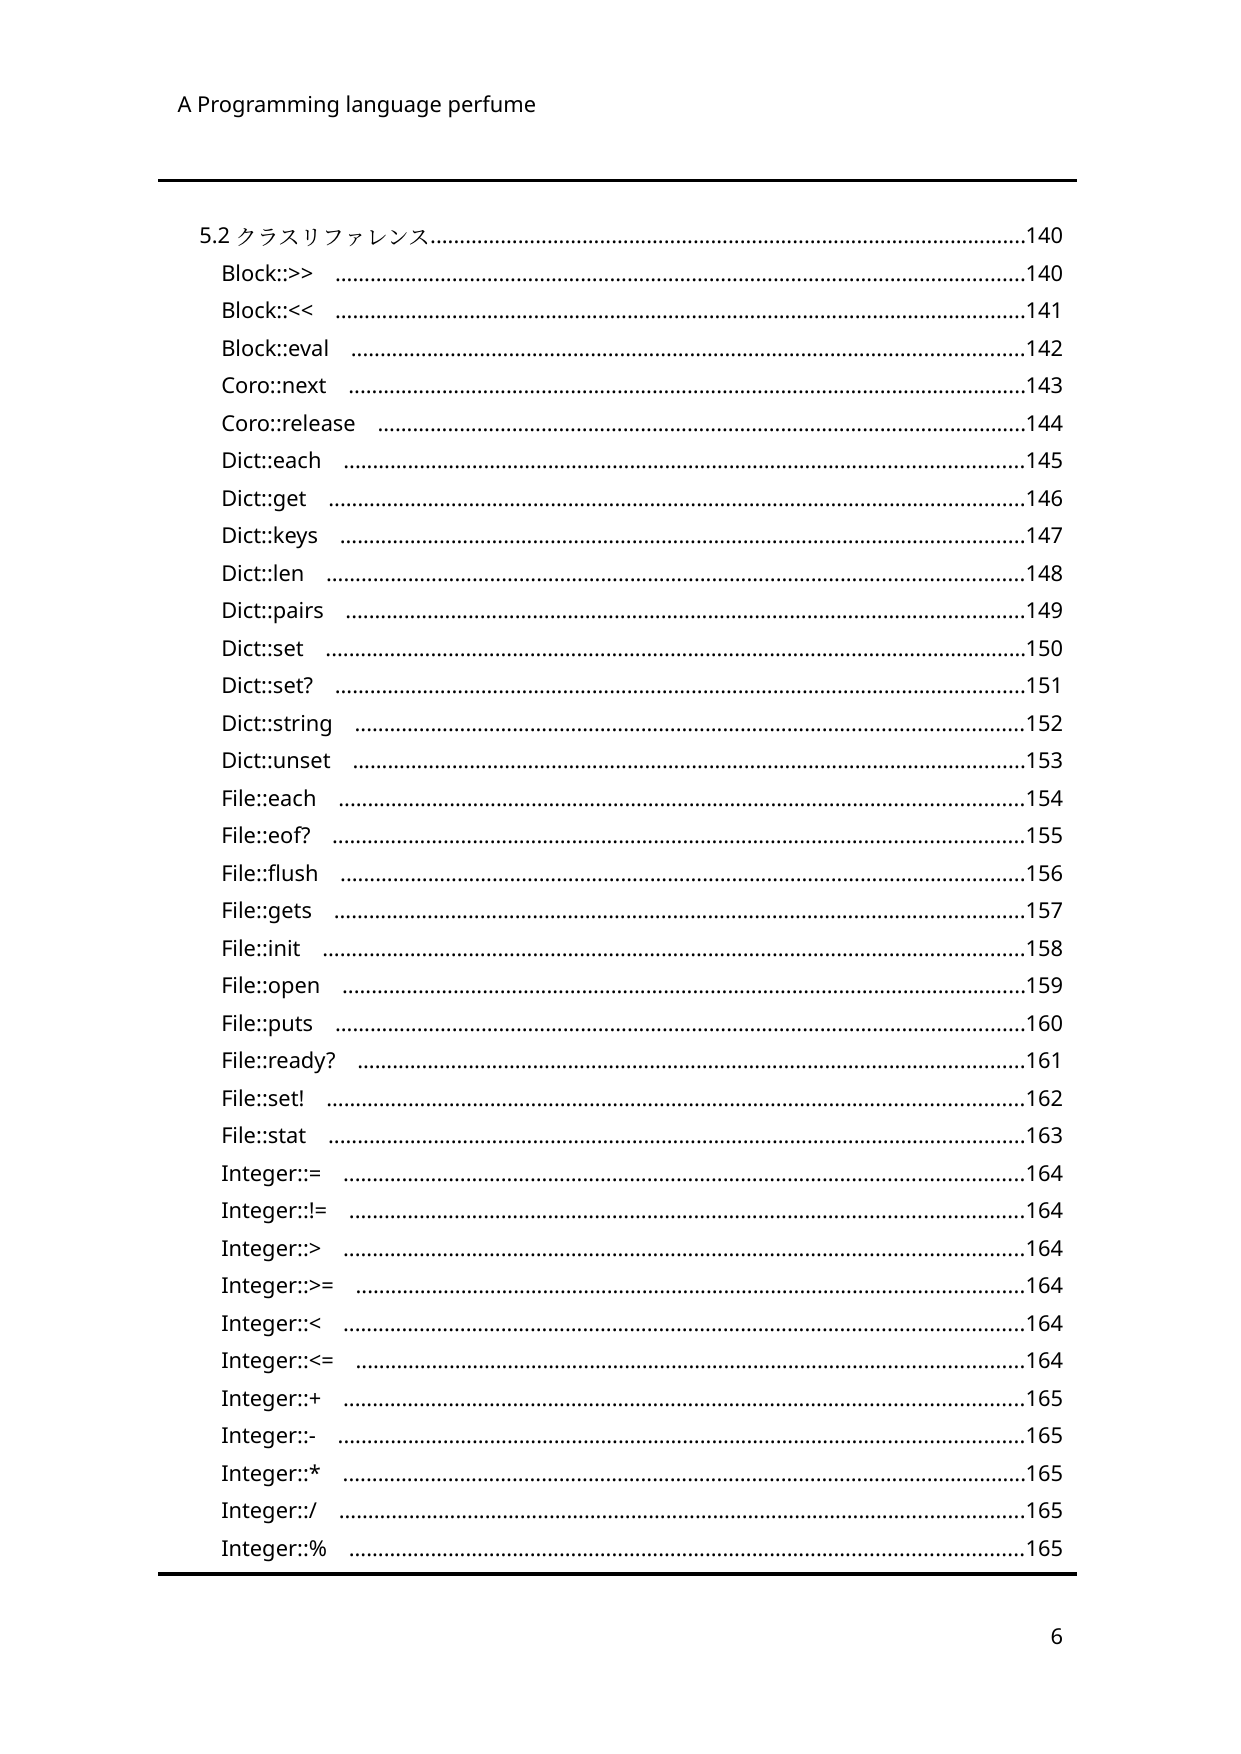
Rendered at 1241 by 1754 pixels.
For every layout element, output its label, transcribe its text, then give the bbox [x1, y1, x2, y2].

text Integer::> 164 [221, 1229, 1063, 1267]
text Dict::each 145 [221, 442, 1063, 479]
text Dict::pairs 149 [221, 592, 1063, 629]
text File::open 159 [221, 967, 1063, 1004]
text File::gets 157 [221, 892, 1063, 929]
text File::each 154 [221, 779, 1063, 817]
text Dict::get 146 [221, 479, 1063, 517]
text Dict::set 150 [221, 629, 1063, 667]
text Block::<< 141 [221, 292, 1063, 329]
text Integer::+ 165 [221, 1379, 1063, 1417]
text Dict::keys 147 [221, 517, 1063, 554]
text Integer::<= 164 [221, 1342, 1063, 1379]
text Integer::!= 164 [221, 1192, 1063, 1229]
text Integer::/ 165 [221, 1492, 1063, 1529]
text Integer::% 165 [221, 1529, 1063, 1567]
text Dict::len 148 [221, 554, 1063, 592]
text Coro::next 143 [221, 367, 1063, 404]
text File::set! 162 [221, 1079, 1063, 1117]
text 5.2 クラスリファレンス 140 [199, 217, 1063, 254]
text File::eof? 155 [221, 817, 1063, 854]
text Dict::unset 153 [221, 742, 1063, 779]
text Integer::>= 164 [221, 1267, 1063, 1304]
text File::ready? 161 [221, 1042, 1063, 1079]
text File::init 158 [221, 929, 1063, 967]
text File::flush 156 [221, 854, 1063, 892]
text File::puts 160 [221, 1004, 1063, 1042]
text Block::eval 142 [221, 329, 1063, 367]
text Block::>> 140 [221, 254, 1063, 292]
text Integer::= 164 [221, 1154, 1063, 1192]
text File::stat 163 [221, 1117, 1063, 1154]
text Integer::* 165 [221, 1454, 1063, 1492]
text Integer::- 165 [221, 1417, 1063, 1454]
text Coro::release 144 [221, 404, 1063, 442]
text Dict::set? 151 [221, 667, 1063, 704]
text Dict::string 152 [221, 704, 1063, 742]
text Integer::< 164 [221, 1304, 1063, 1342]
